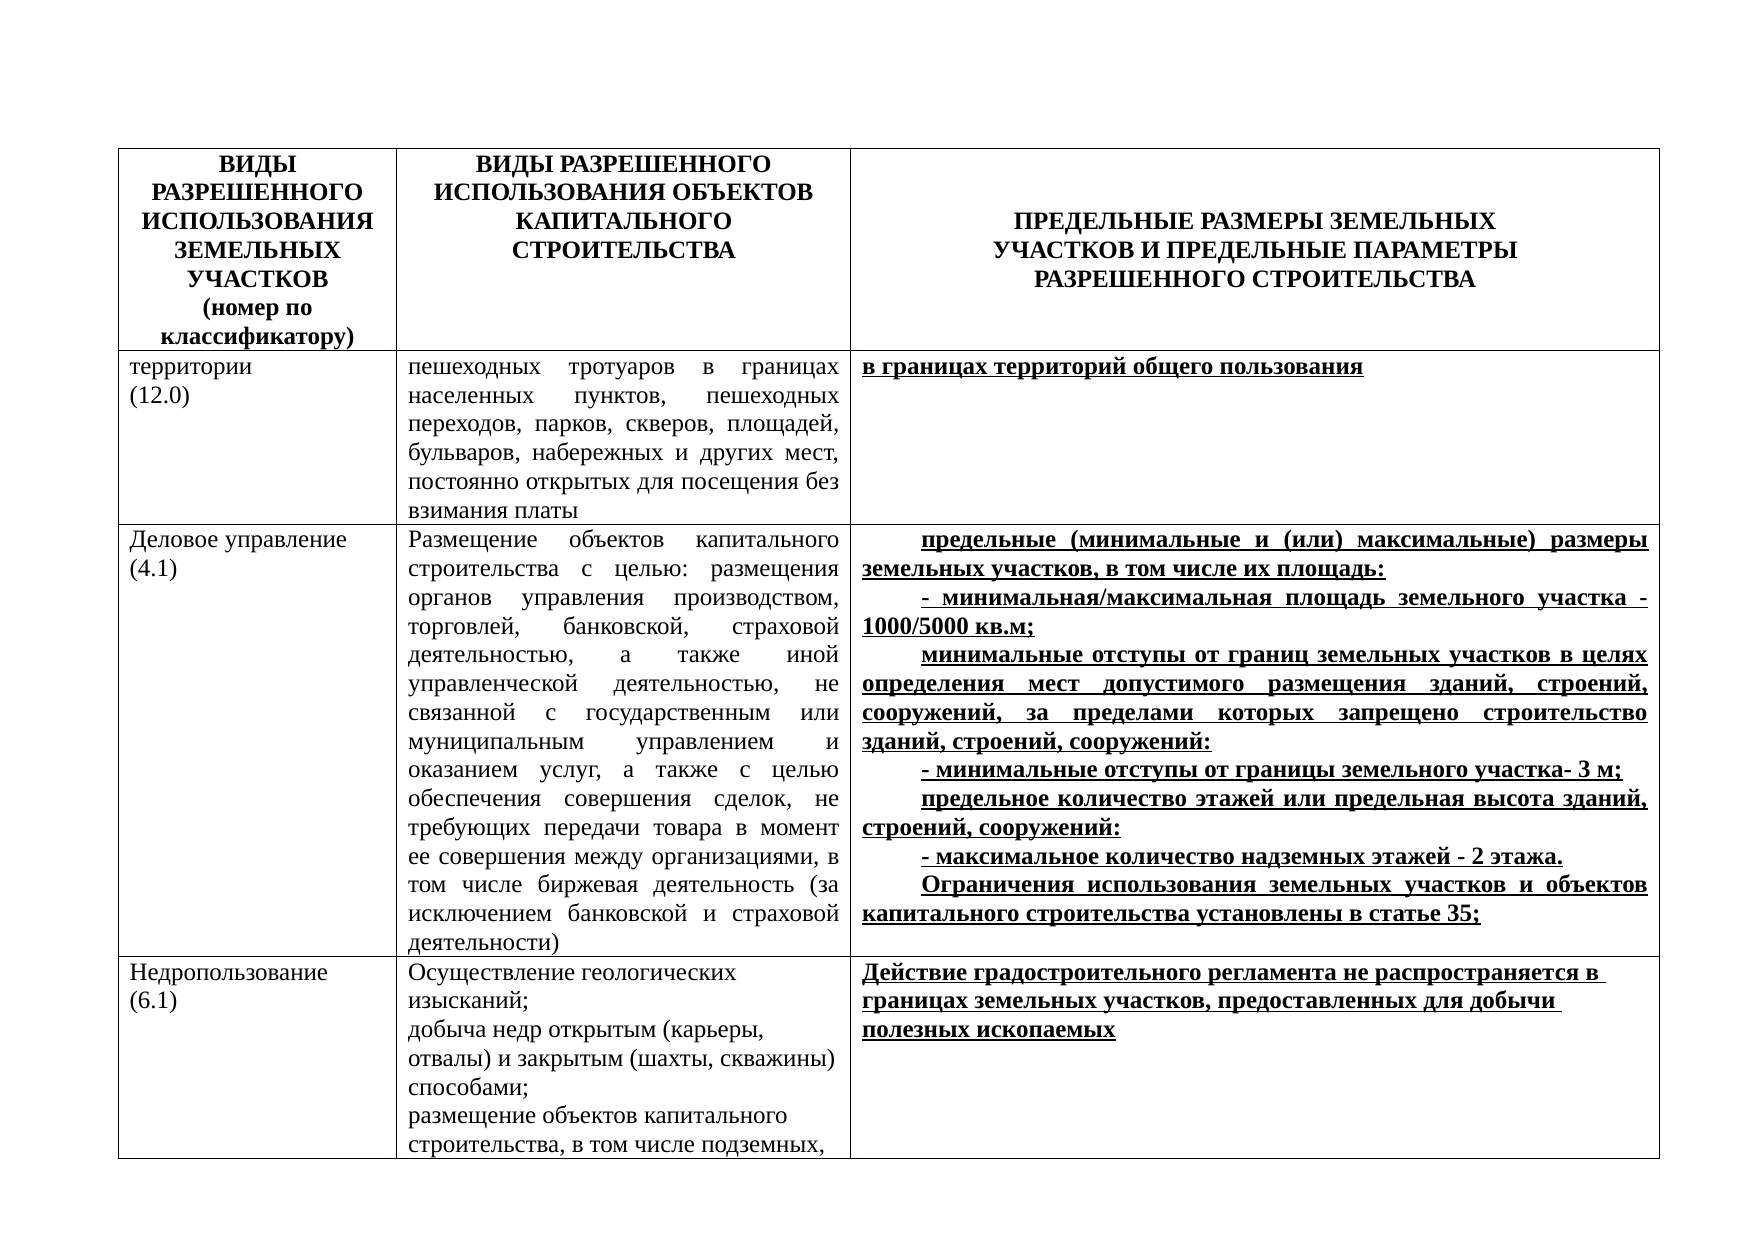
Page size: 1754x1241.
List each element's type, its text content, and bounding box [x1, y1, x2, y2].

table_cell Осуществление геологических изысканий; добыча недр открытым (карьеры, отвалы) и закрытым (шахты, скважины) способами; размещение объектов капитального строительства, в том числе подземных, [397, 957, 850, 1158]
table_cell в границах территорий общего пользования [851, 351, 1659, 523]
table_header ВИДЫ РАЗРЕШЕННОГО ИСПОЛЬЗОВАНИЯ ЗЕМЕЛЬНЫХ УЧАСТКОВ (номер по классификатору) [119, 149, 396, 350]
table_cell территории (12.0) [119, 351, 396, 523]
table_cell предельные (минимальные и (или) максимальные) размеры земельных участков, в том числе их площадь: - минимальная/максимальная площадь земельного участка - 1000/5000 кв.м; минимальные отступы от границ земельных участков в целях определения мест допустимого размещения зданий, строений, сооружений, за пределами которых запрещено строительство зданий, строений, сооружений: - минимальные отступы от границы земельного участка- 3 м; предельное количество этажей или предельная высота зданий, строений, сооружений: - максимальное количество надземных этажей - 2 этажа. Ограничения использования земельных участков и объектов капитального строительства установлены в статье 35; [851, 525, 1659, 956]
table_header ВИДЫ РАЗРЕШЕННОГО ИСПОЛЬЗОВАНИЯ ОБЪЕКТОВ КАПИТАЛЬНОГО СТРОИТЕЛЬСТВА [397, 149, 850, 350]
table_cell Действие градостроительного регламента не распространяется в границах земельных участков, предоставленных для добычи полезных ископаемых [851, 957, 1659, 1158]
table_cell Недропользование (6.1) [119, 957, 396, 1158]
table_cell Размещение объектов капитального строительства с целью: размещения органов управления производством, торговлей, банковской, страховой деятельностью, а также иной управленческой деятельностью, не связанной с государственным или муниципальным управлением и оказанием услуг, а также с целью обеспечения совершения сделок, не требующих передачи товара в момент ее совершения между организациями, в том числе биржевая деятельность (за исключением банковской и страховой деятельности) [397, 525, 850, 956]
table_cell пешеходных тротуаров в границах населенных пунктов, пешеходных переходов, парков, скверов, площадей, бульваров, набережных и других мест, постоянно открытых для посещения без взимания платы [397, 351, 850, 523]
table_header ПРЕДЕЛЬНЫЕ РАЗМЕРЫ ЗЕМЕЛЬНЫХ УЧАСТКОВ И ПРЕДЕЛЬНЫЕ ПАРАМЕТРЫ РАЗРЕШЕННОГО СТРОИТЕЛЬСТВА [851, 149, 1659, 350]
table_cell Деловое управление (4.1) [119, 525, 396, 956]
